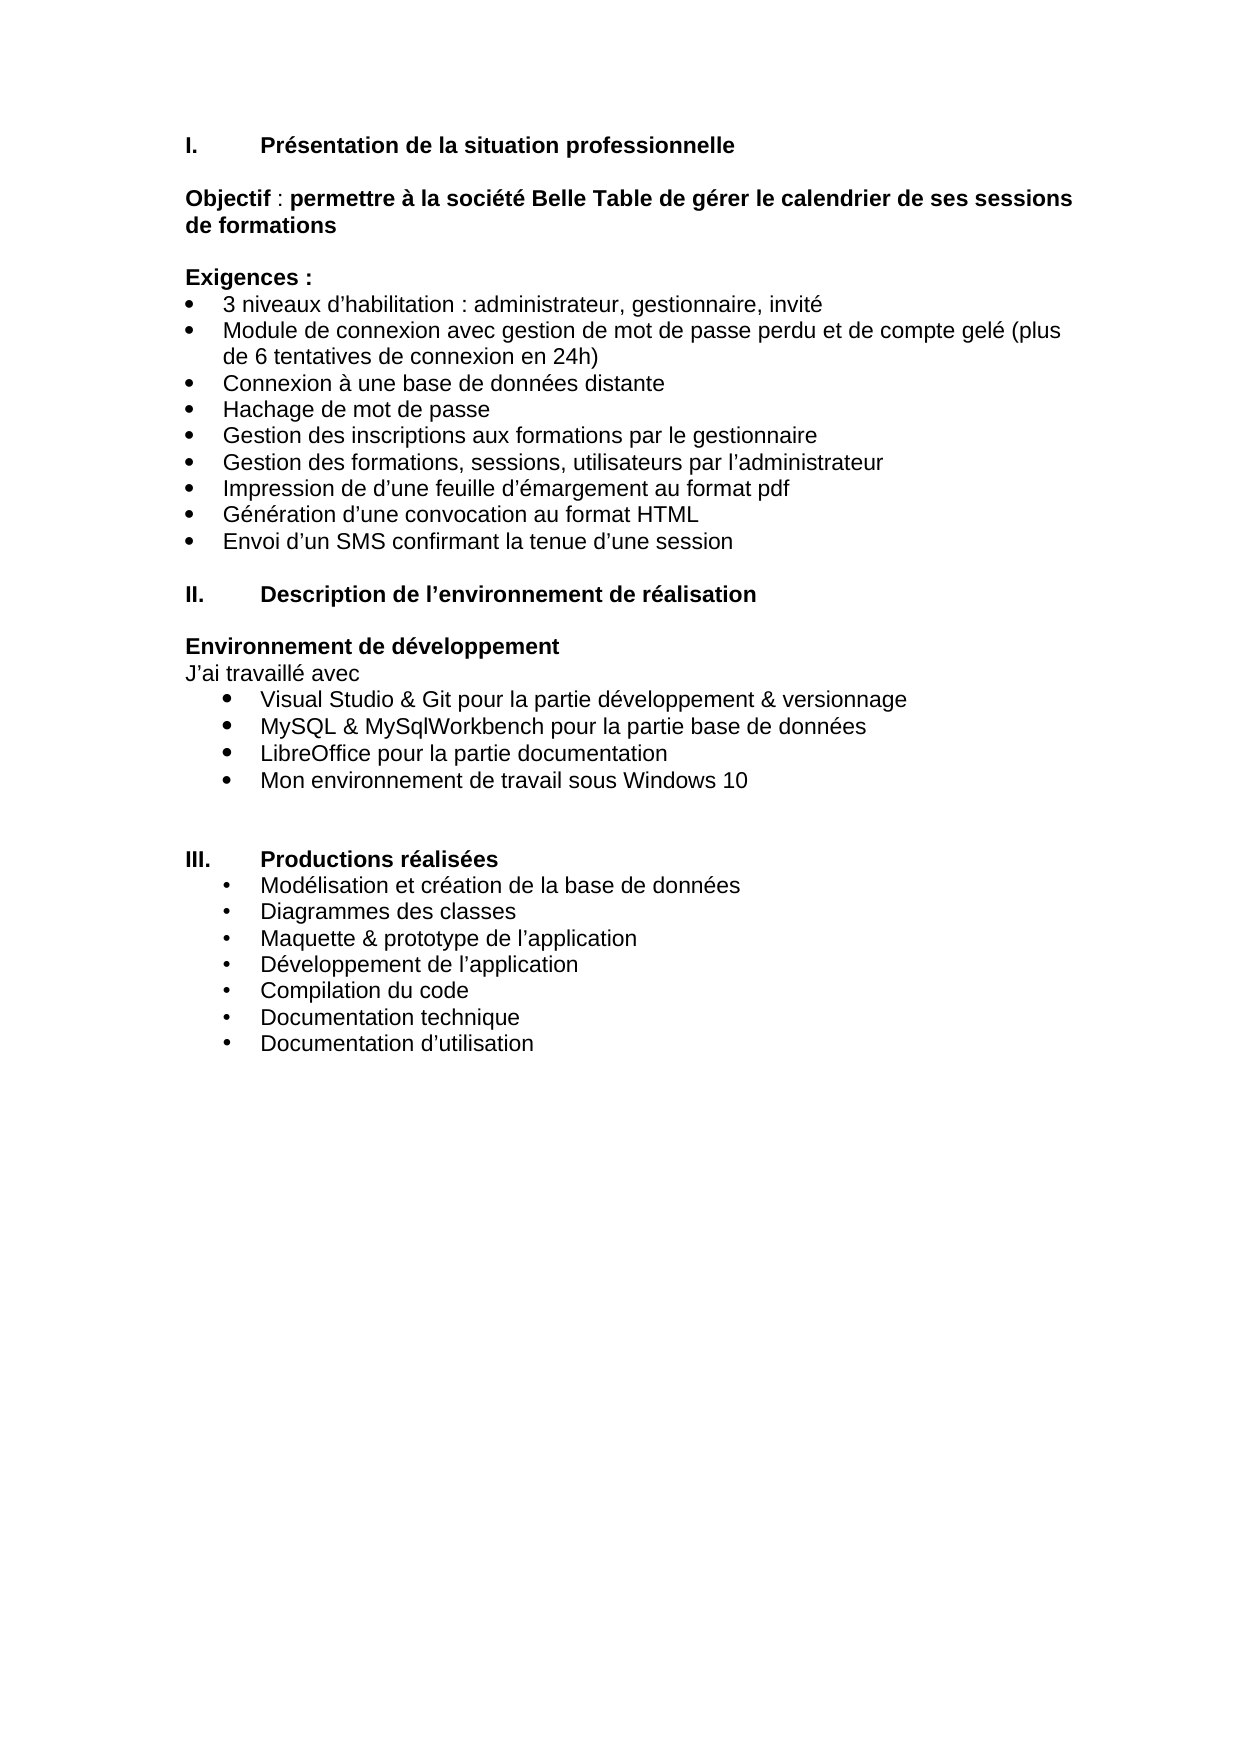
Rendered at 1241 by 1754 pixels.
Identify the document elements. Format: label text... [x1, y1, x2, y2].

list Présentation de la situation professionnelle [185, 132, 1092, 159]
list Mon environnement de travail sous Windows 10 [223, 767, 1092, 793]
list Développement de l’application [223, 951, 1092, 977]
list 3 niveaux d’habilitation : administrateur, gestionnaire, invité [185, 291, 1092, 317]
list Gestion des inscriptions aux formations par le gestionnaire [185, 422, 1092, 449]
list Documentation d’utilisation [223, 1030, 1092, 1057]
text J’ai travaillé avec [185, 659, 1092, 686]
list Envoi d’un SMS confirmant la tenue d’une session [185, 528, 1092, 554]
list Documentation technique [223, 1004, 1092, 1030]
list Modélisation et création de la base de données [223, 872, 1092, 898]
list Module de connexion avec gestion de mot de passe perdu et de compte gelé (plus de 6 tentatives de connexion en 24h) [185, 317, 1092, 370]
text Exigences : [185, 238, 1092, 291]
list Productions réalisées [185, 846, 1092, 872]
list Description de l’environnement de réalisation [185, 581, 1092, 607]
list MySQL & MySqlWorkbench pour la partie base de données [223, 713, 1092, 740]
text Objectif : permettre à la société Belle Table de gérer le calendrier de ses sessions de formations [185, 185, 1092, 238]
list Diagrammes des classes [223, 898, 1092, 925]
list Maquette & prototype de l’application [223, 925, 1092, 951]
list Génération d’une convocation au format HTML [185, 501, 1092, 528]
list LibreOffice pour la partie documentation [223, 740, 1092, 767]
list Visual Studio & Git pour la partie développement & versionnage [223, 686, 1092, 713]
list Impression de d’une feuille d’émargement au format pdf [185, 475, 1092, 501]
text Environnement de développement [185, 633, 1092, 659]
list Compilation du code [223, 977, 1092, 1004]
list Gestion des formations, sessions, utilisateurs par l’administrateur [185, 449, 1092, 475]
list Hachage de mot de passe [185, 396, 1092, 422]
list Connexion à une base de données distante [185, 370, 1092, 396]
